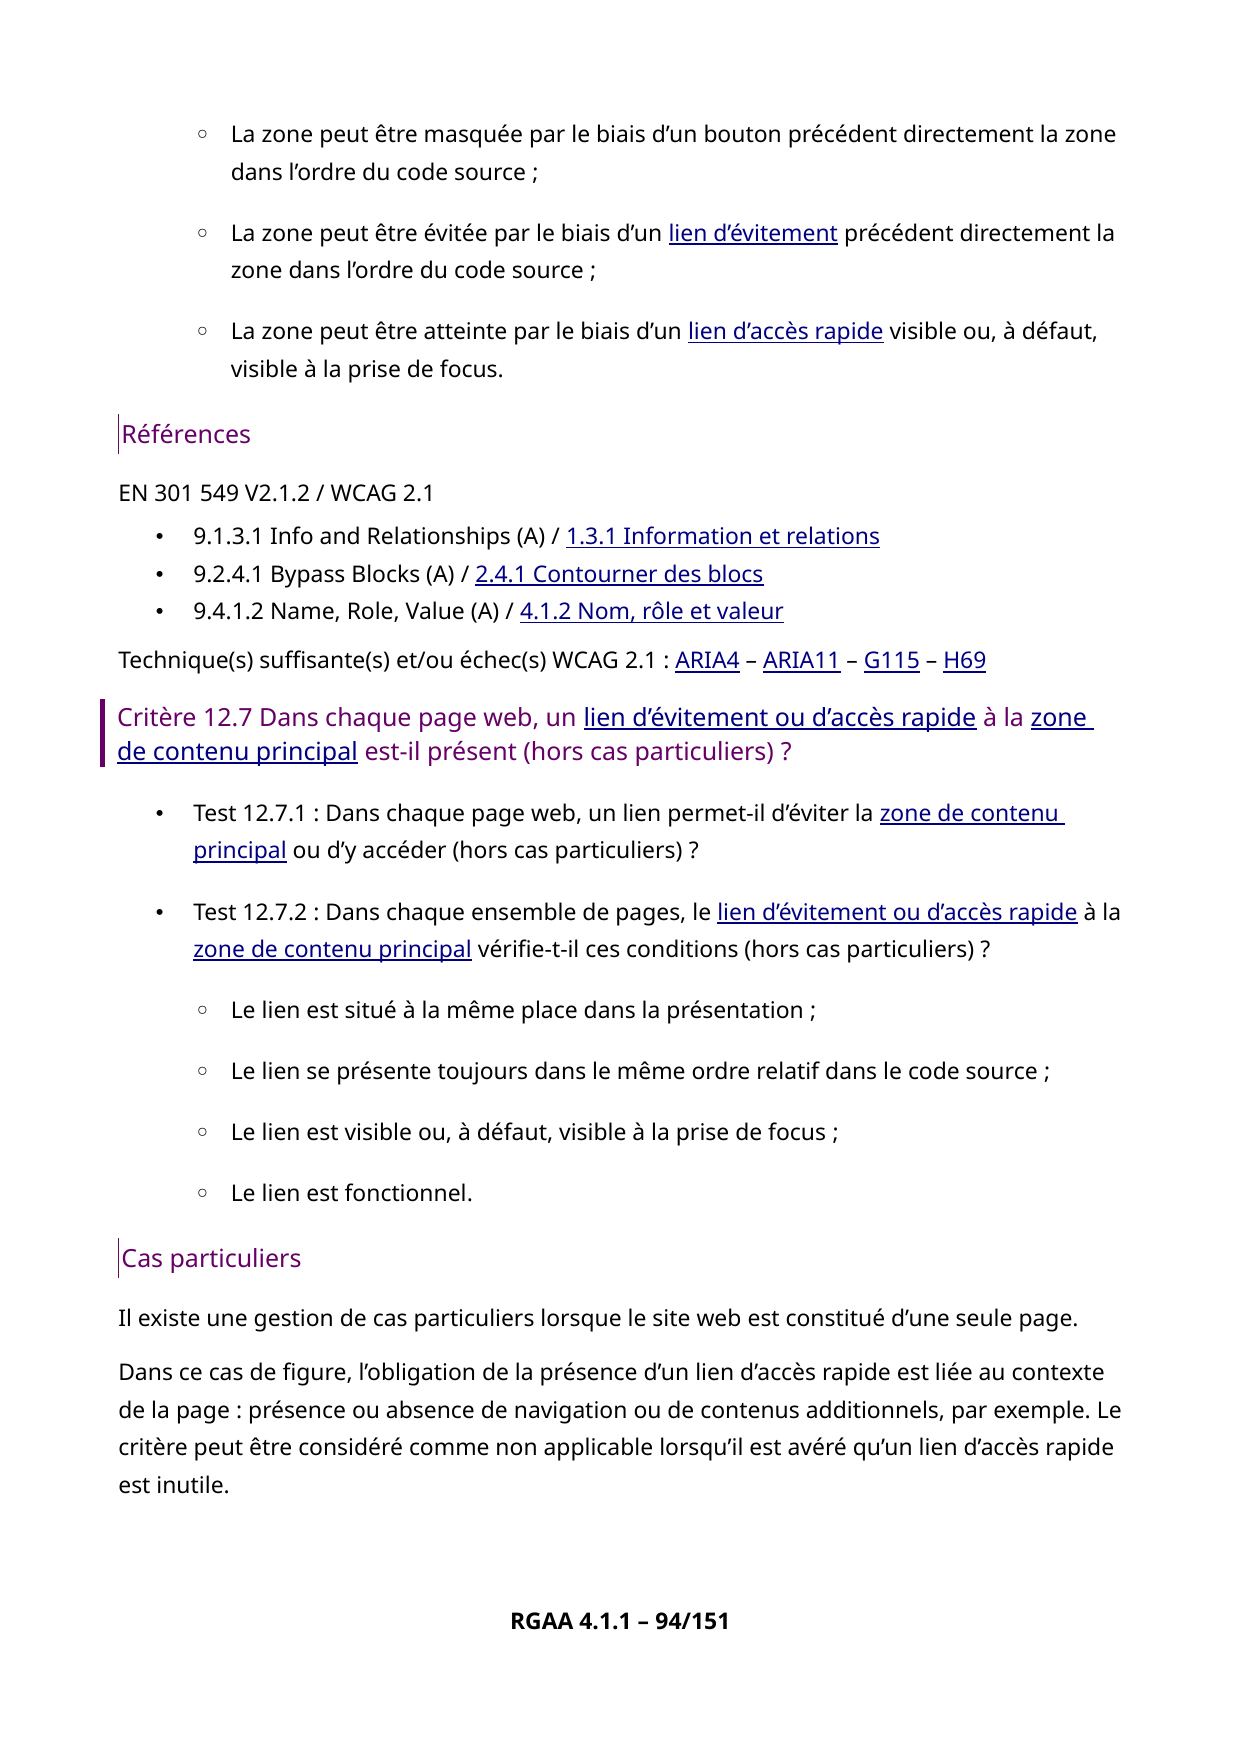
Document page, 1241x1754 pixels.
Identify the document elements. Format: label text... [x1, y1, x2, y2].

list Le lien est situé à la même place dans la présentation ; [193, 994, 1122, 1025]
list La zone peut être atteinte par le biais d’un lien d’accès rapide visible ou, à défaut, visible à la prise de focus. [193, 315, 1122, 384]
list 9.4.1.2 Name, Role, Value (A) / 4.1.2 Nom, rôle et valeur [156, 595, 1122, 626]
text Dans ce cas de figure, l’obligation de la présence d’un lien d’accès rapide est liée au contexte de la page : présence ou absence de navigation ou de contenus additionnels, par exemple. Le critère peut être considéré comme non applicable lorsqu’il est avéré qu’un lien d’accès rapide est inutile. [118, 1356, 1122, 1500]
subtitle Références [119, 414, 1122, 454]
list 9.1.3.1 Info and Relationships (A) / 1.3.1 Information et relations [156, 520, 1122, 551]
text Il existe une gestion de cas particuliers lorsque le site web est constitué d’une seule page. [118, 1302, 1122, 1333]
list Test 12.7.1 : Dans chaque page web, un lien permet-il d’éviter la zone de contenu principal ou d’y accéder (hors cas particuliers) ? [156, 797, 1122, 866]
list Le lien est fonctionnel. [193, 1177, 1122, 1208]
list Test 12.7.2 : Dans chaque ensemble de pages, le lien d’évitement ou d’accès rapide à la zone de contenu principal vérifie-t-il ces conditions (hors cas particuliers) ? [156, 895, 1122, 964]
subtitle Critère 12.7 Dans chaque page web, un lien d’évitement ou d’accès rapide à la zone de contenu principal est-il présent (hors cas particuliers) ? [105, 699, 1122, 767]
text EN 301 549 V2.1.2 / WCAG 2.1 [118, 477, 1122, 508]
subtitle Cas particuliers [119, 1238, 1122, 1278]
list La zone peut être évitée par le biais d’un lien d’évitement précédent directement la zone dans l’ordre du code source ; [193, 217, 1122, 285]
list Le lien est visible ou, à défaut, visible à la prise de focus ; [193, 1116, 1122, 1147]
list 9.2.4.1 Bypass Blocks (A) / 2.4.1 Contourner des blocs [156, 558, 1122, 589]
list Le lien se présente toujours dans le même ordre relatif dans le code source ; [193, 1055, 1122, 1086]
list La zone peut être masquée par le biais d’un bouton précédent directement la zone dans l’ordre du code source ; [193, 118, 1122, 187]
text Technique(s) suffisante(s) et/ou échec(s) WCAG 2.1 : ARIA4 – ARIA11 – G115 – H69 [118, 644, 1122, 676]
